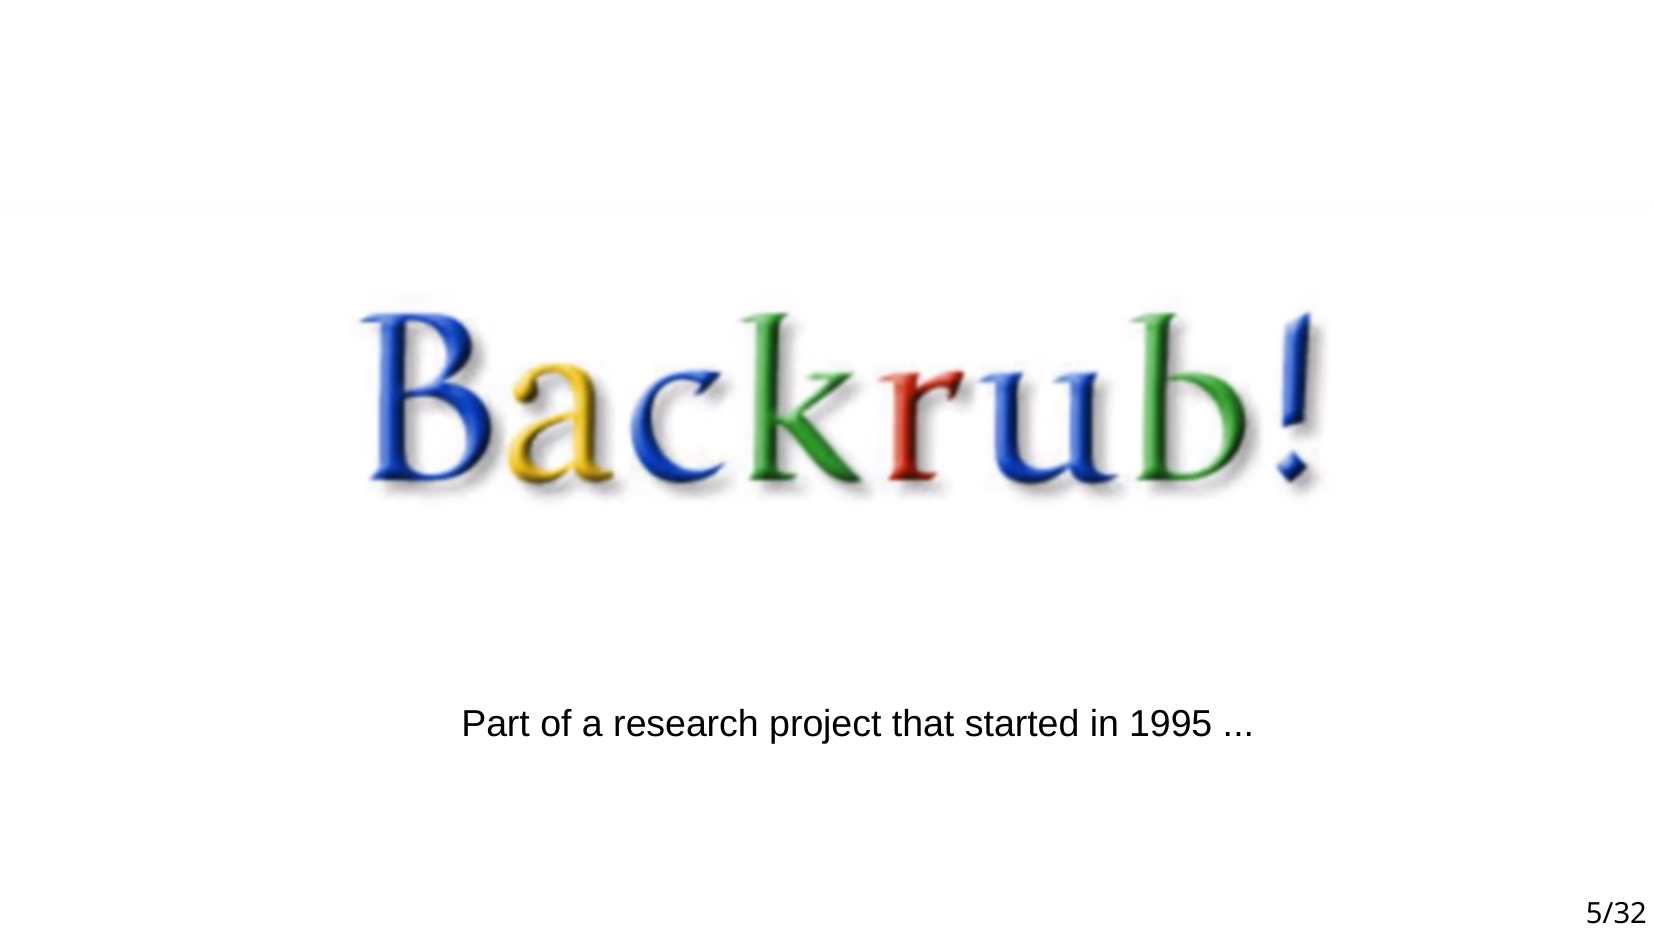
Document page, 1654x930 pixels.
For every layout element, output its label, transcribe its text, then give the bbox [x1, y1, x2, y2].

text_box Part of a research project that started in 1995 ... [446, 694, 1306, 781]
picture [0, 200, 1654, 556]
